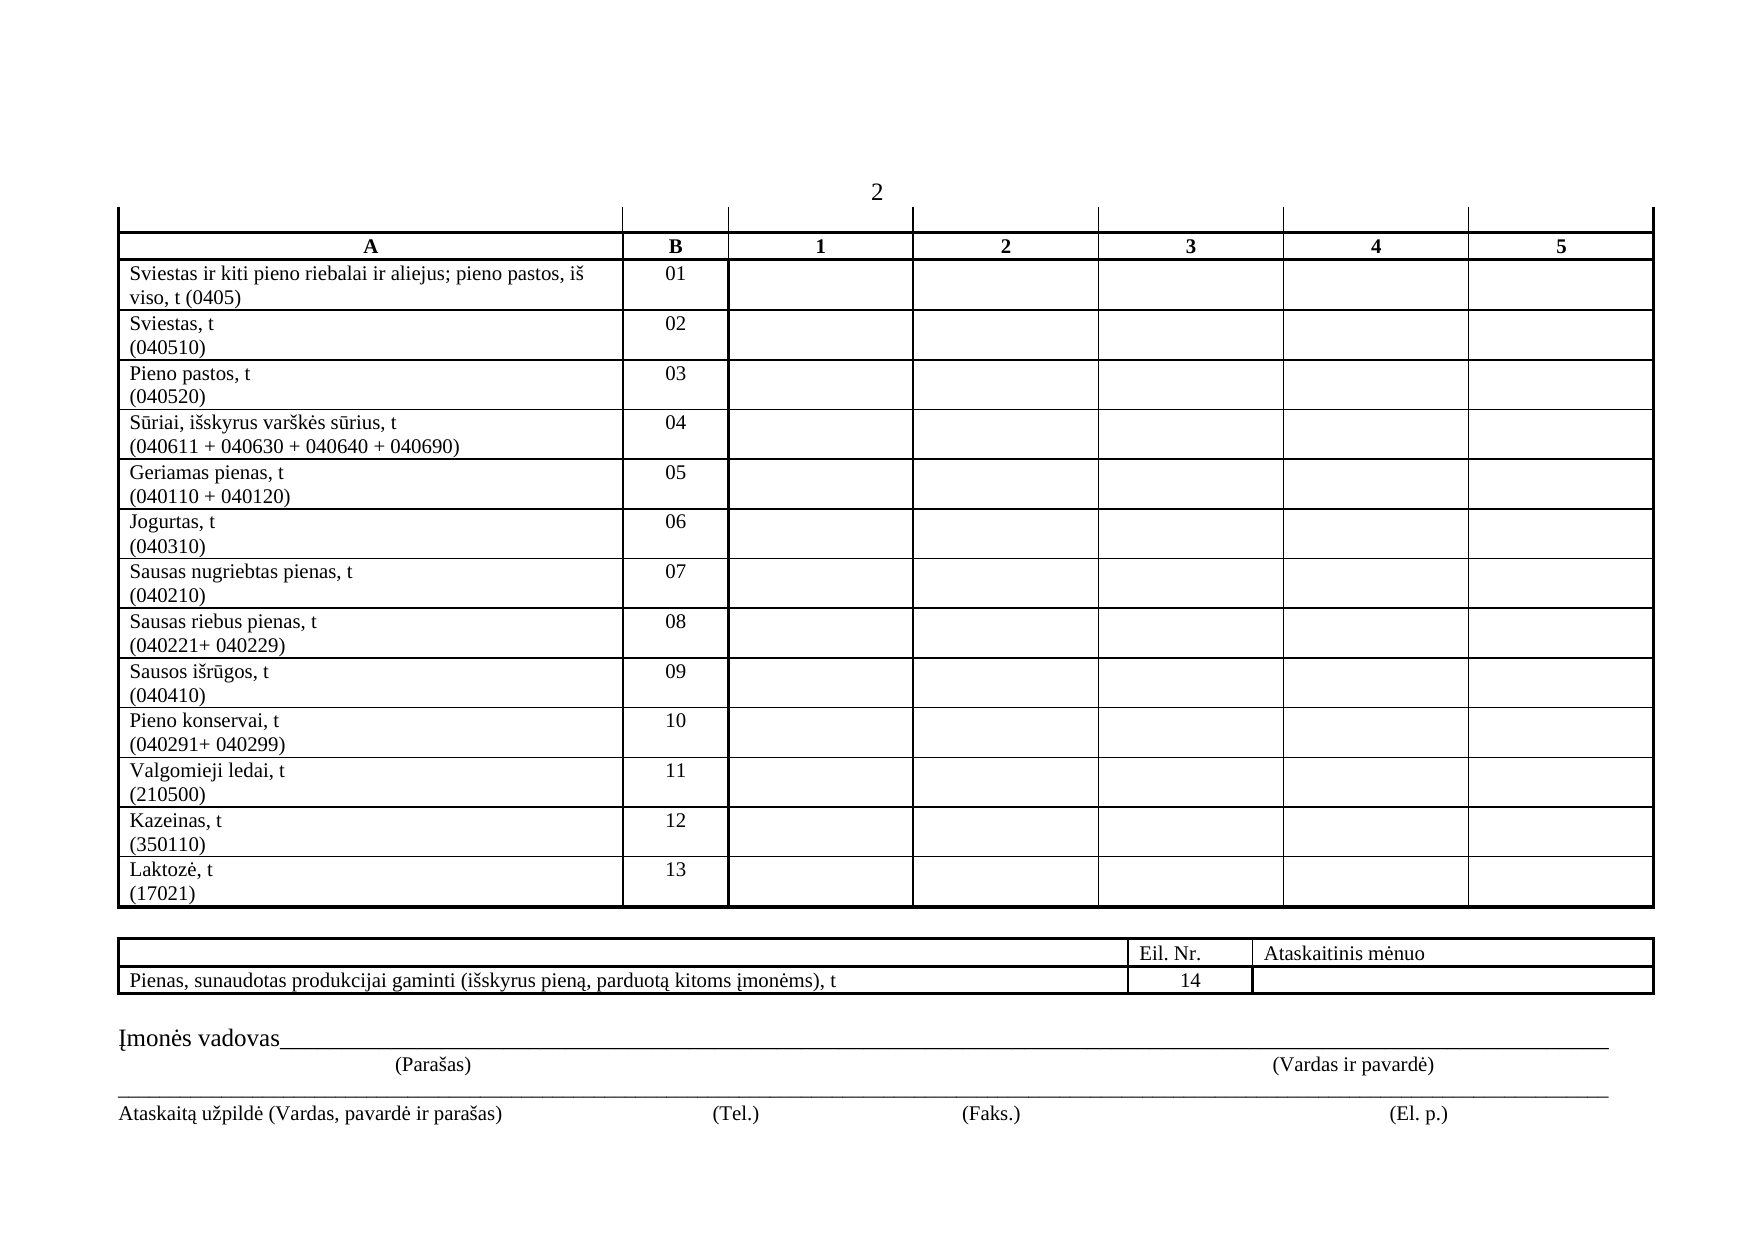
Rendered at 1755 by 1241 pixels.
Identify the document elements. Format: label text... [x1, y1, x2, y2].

table_cell [914, 808, 1098, 856]
table_header [120, 940, 1127, 964]
table_cell [730, 659, 912, 707]
table_cell [1099, 207, 1283, 231]
table_cell [730, 708, 912, 756]
table_cell [1099, 708, 1283, 756]
table_cell [1284, 659, 1468, 707]
table_cell [1099, 609, 1283, 657]
table_cell 01 [624, 261, 727, 309]
table_cell [1284, 857, 1468, 905]
table_cell [914, 758, 1098, 806]
table_cell [1284, 460, 1468, 508]
table_cell [1469, 510, 1652, 558]
table_cell [914, 361, 1098, 408]
table_cell [914, 559, 1098, 607]
table_cell 2 [914, 234, 1098, 258]
table_cell [730, 857, 912, 905]
table_cell [730, 261, 912, 309]
table_cell [730, 410, 912, 458]
table_cell Sausas nugriebtas pienas, t (040210) [120, 559, 622, 607]
table_cell Geriamas pienas, t (040110 + 040120) [120, 460, 622, 508]
table_cell [730, 808, 912, 856]
table_cell [1099, 311, 1283, 359]
table_cell [1469, 207, 1652, 231]
table_cell [1099, 460, 1283, 508]
table_cell 04 [624, 410, 727, 458]
table_cell [730, 758, 912, 806]
table_cell [914, 311, 1098, 359]
table_cell [1469, 410, 1652, 458]
table_cell [1469, 857, 1652, 905]
table_cell [1469, 758, 1652, 806]
table_cell [1284, 758, 1468, 806]
table_cell 05 [624, 460, 727, 508]
table_cell 11 [624, 758, 727, 806]
table_cell 3 [1099, 234, 1283, 258]
table_cell Kazeinas, t (350110) [120, 808, 622, 856]
table_cell [1469, 361, 1652, 408]
table_cell Valgomieji ledai, t (210500) [120, 758, 622, 806]
table_cell [1284, 207, 1468, 231]
table_cell 10 [624, 708, 727, 756]
table_cell [914, 659, 1098, 707]
table_cell [914, 410, 1098, 458]
table_cell [1099, 410, 1283, 458]
text Ataskaitą užpildė (Vardas, pavardė ir parašas) (Tel.) (Faks.) (El. p.) [118, 1100, 1636, 1124]
table_cell 1 [729, 234, 912, 258]
table_cell [1099, 758, 1283, 806]
table_cell [1469, 460, 1652, 508]
table_cell [914, 510, 1098, 558]
text (Parašas) (Vardas ir pavardė) [118, 1052, 1636, 1076]
table_cell [1469, 659, 1652, 707]
table_cell [120, 207, 622, 231]
table_cell Sausas riebus pienas, t (040221+ 040229) [120, 609, 622, 657]
table_cell [1099, 808, 1283, 856]
table_cell 02 [624, 311, 727, 359]
table_cell 12 [624, 808, 727, 856]
table_cell B [624, 234, 728, 258]
table_cell [1254, 968, 1652, 992]
table_cell [623, 207, 728, 231]
table_cell [1099, 857, 1283, 905]
table_cell [729, 207, 912, 231]
table_cell [914, 207, 1098, 231]
table_cell Sviestas ir kiti pieno riebalai ir aliejus; pieno pastos, iš viso, t (0405) [120, 261, 622, 309]
table_cell 03 [624, 361, 727, 408]
table_cell [1284, 559, 1468, 607]
table_cell Pieno pastos, t (040520) [120, 361, 622, 408]
table_cell 4 [1284, 234, 1468, 258]
table_cell [730, 510, 912, 558]
table_cell 08 [624, 609, 727, 657]
table_cell [1284, 410, 1468, 458]
table_cell [730, 361, 912, 408]
table_cell [1469, 261, 1652, 309]
table_cell [1469, 609, 1652, 657]
table_header Ataskaitinis mėnuo [1253, 940, 1652, 964]
table_cell [1284, 609, 1468, 657]
table_cell [1284, 510, 1468, 558]
table_cell [1469, 559, 1652, 607]
table_cell [1099, 261, 1283, 309]
table_cell [914, 708, 1098, 756]
table_cell 06 [624, 510, 727, 558]
table_cell A [120, 234, 622, 258]
table_cell [1284, 808, 1468, 856]
table_cell [1099, 361, 1283, 408]
table_cell Sūriai, išskyrus varškės sūrius, t (040611 + 040630 + 040640 + 040690) [120, 410, 622, 458]
table_cell [1099, 559, 1283, 607]
table_cell [730, 609, 912, 657]
table_cell Laktozė, t (17021) [120, 857, 622, 905]
table_cell [1099, 659, 1283, 707]
table_cell [1469, 311, 1652, 359]
table_cell [1284, 311, 1468, 359]
table_cell [1099, 510, 1283, 558]
table_cell [1469, 808, 1652, 856]
table_cell Sviestas, t (040510) [120, 311, 622, 359]
table_cell [914, 261, 1098, 309]
table_cell Pienas, sunaudotas produkcijai gaminti (išskyrus pieną, parduotą kitoms įmonėms), t [120, 968, 1127, 992]
table_cell 07 [624, 559, 727, 607]
table_cell [914, 609, 1098, 657]
table_cell 09 [624, 659, 727, 707]
table_cell [914, 460, 1098, 508]
table_cell [1469, 708, 1652, 756]
text Įmonės vadovas [118, 1023, 1636, 1052]
table_header Eil. Nr. [1129, 940, 1252, 964]
table_cell [730, 559, 912, 607]
table_cell [730, 311, 912, 359]
table_cell [730, 460, 912, 508]
table_cell 13 [624, 857, 727, 905]
table_cell Pieno konservai, t (040291+ 040299) [120, 708, 622, 756]
table_cell 14 [1129, 968, 1251, 992]
table_cell [1284, 261, 1468, 309]
table_cell Jogurtas, t (040310) [120, 510, 622, 558]
table_cell [914, 857, 1098, 905]
table_cell Sausos išrūgos, t (040410) [120, 659, 622, 707]
table_cell 5 [1469, 234, 1652, 258]
table_cell [1284, 361, 1468, 408]
table_cell [1284, 708, 1468, 756]
